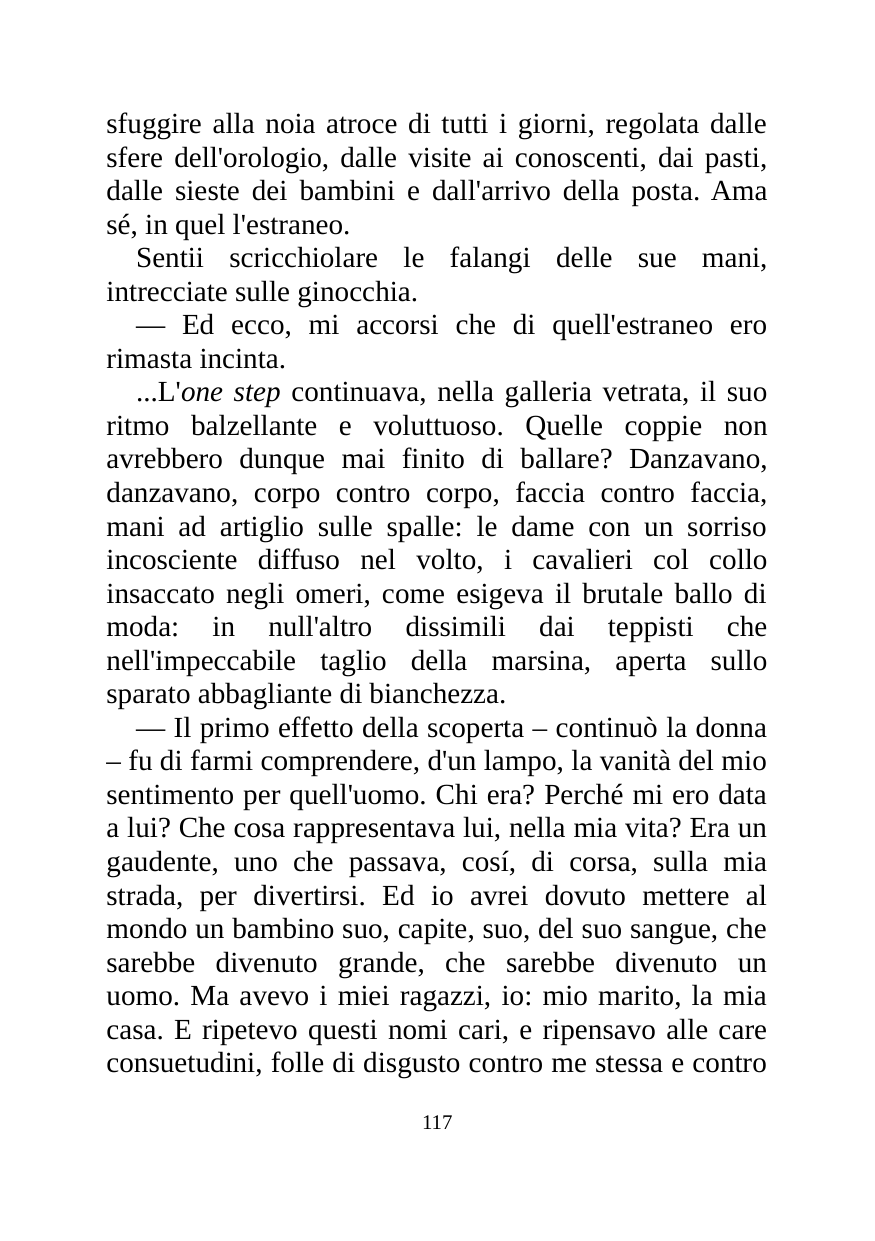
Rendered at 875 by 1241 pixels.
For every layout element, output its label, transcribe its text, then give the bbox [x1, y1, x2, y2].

text — Il primo effetto della scoperta – continuò la donna – fu di farmi comprendere, d'un lampo, la vanità del mio sentimento per quell'uomo. Chi era? Perché mi ero data a lui? Che cosa rappresentava lui, nella mia vita? Era un gaudente, uno che passava, cosí, di corsa, sulla mia strada, per divertirsi. Ed io avrei dovuto mettere al mondo un bambino suo, capite, suo, del suo sangue, che sarebbe divenuto grande, che sarebbe divenuto un uomo. Ma avevo i miei ragazzi, io: mio marito, la mia casa. E ripetevo questi nomi cari, e ripensavo alle care consuetudini, folle di disgusto contro me stessa e contro [106, 710, 768, 1079]
text ...L'one step continuava, nella galleria vetrata, il suo ritmo balzellante e voluttuoso. Quelle coppie non avrebbero dunque mai finito di ballare? Danzavano, danzavano, corpo contro corpo, faccia contro faccia, mani ad artiglio sulle spalle: le dame con un sorriso incosciente diffuso nel volto, i cavalieri col collo insaccato negli omeri, come esigeva il brutale ballo di moda: in null'altro dissimili dai teppisti che nell'impeccabile taglio della marsina, aperta sullo sparato abbagliante di bianchezza. [106, 374, 768, 710]
text sfuggire alla noia atroce di tutti i giorni, regolata dalle sfere dell'orologio, dalle visite ai conoscenti, dai pasti, dalle sieste dei bambini e dall'arrivo della posta. Ama sé, in quel l'estraneo. [106, 106, 768, 240]
text Sentii scricchiolare le falangi delle sue mani, intrecciate sulle ginocchia. [106, 240, 768, 307]
text — Ed ecco, mi accorsi che di quell'estraneo ero rimasta incinta. [106, 307, 768, 374]
